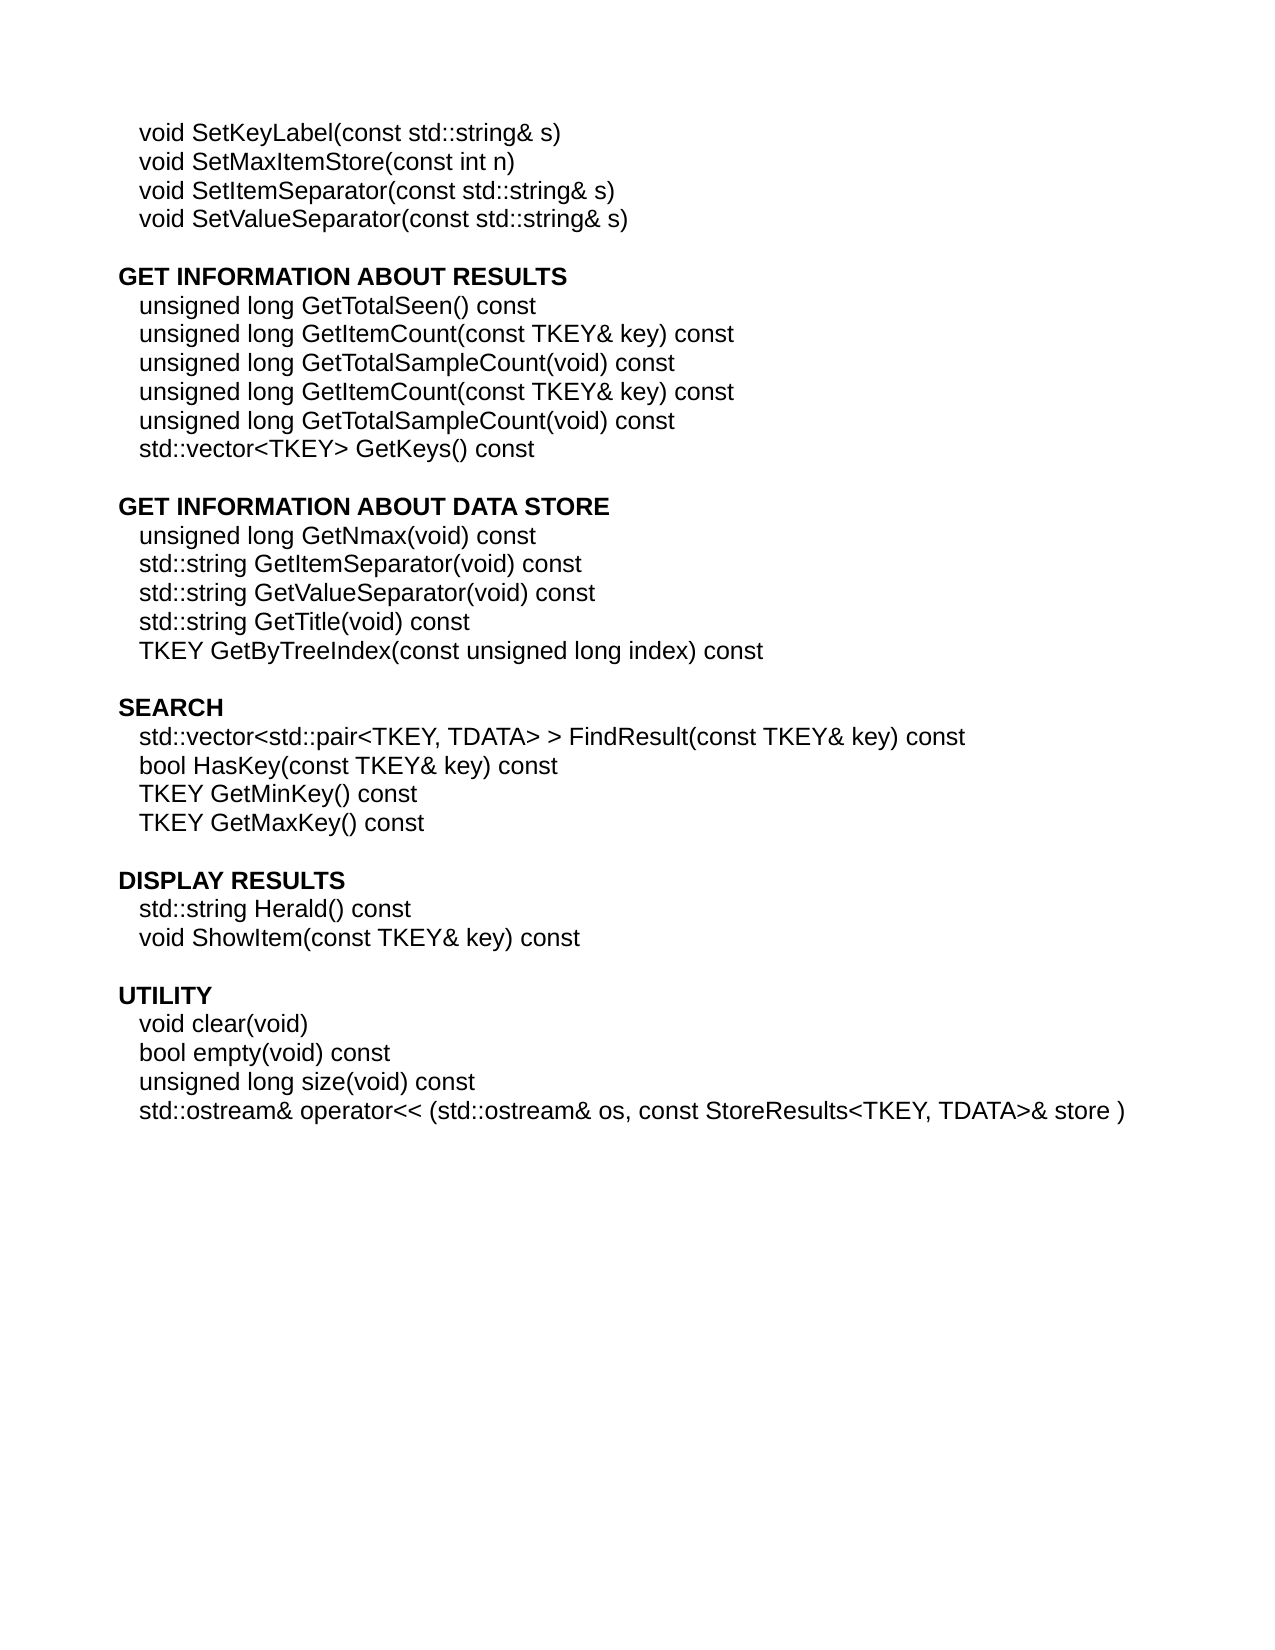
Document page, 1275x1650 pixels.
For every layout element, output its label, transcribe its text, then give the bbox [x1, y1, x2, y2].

text unsigned long GetItemCount(const TKEY& key) const [118, 319, 1157, 348]
text SEARCH [118, 693, 1157, 722]
text unsigned long size(void) const [118, 1067, 1157, 1096]
text std::string GetTitle(void) const [118, 607, 1157, 636]
text GET INFORMATION ABOUT RESULTS [118, 262, 1157, 291]
text void SetValueSeparator(const std::string& s) [118, 204, 1157, 233]
text UTILITY [118, 981, 1157, 1009]
text void ShowItem(const TKEY& key) const [118, 923, 1157, 952]
text TKEY GetMinKey() const [118, 779, 1157, 808]
text std::string GetValueSeparator(void) const [118, 578, 1157, 607]
text void SetMaxItemStore(const int n) [118, 147, 1157, 176]
text DISPLAY RESULTS [118, 866, 1157, 894]
text unsigned long GetItemCount(const TKEY& key) const [118, 377, 1157, 406]
text void clear(void) [118, 1009, 1157, 1038]
text std::ostream& operator<< (std::ostream& os, const StoreResults<TKEY, TDATA>& store ) [118, 1096, 1157, 1124]
text std::string GetItemSeparator(void) const [118, 549, 1157, 578]
text bool empty(void) const [118, 1038, 1157, 1067]
text unsigned long GetTotalSampleCount(void) const [118, 406, 1157, 434]
text void SetKeyLabel(const std::string& s) [118, 118, 1157, 147]
text bool HasKey(const TKEY& key) const [118, 751, 1157, 779]
text std::string Herald() const [118, 894, 1157, 923]
text unsigned long GetNmax(void) const [118, 521, 1157, 549]
text unsigned long GetTotalSeen() const [118, 291, 1157, 319]
text GET INFORMATION ABOUT DATA STORE [118, 492, 1157, 521]
text void SetItemSeparator(const std::string& s) [118, 176, 1157, 204]
text unsigned long GetTotalSampleCount(void) const [118, 348, 1157, 377]
text TKEY GetByTreeIndex(const unsigned long index) const [118, 636, 1157, 664]
text TKEY GetMaxKey() const [118, 808, 1157, 837]
text std::vector<std::pair<TKEY, TDATA> > FindResult(const TKEY& key) const [118, 722, 1157, 751]
text std::vector<TKEY> GetKeys() const [118, 434, 1157, 463]
